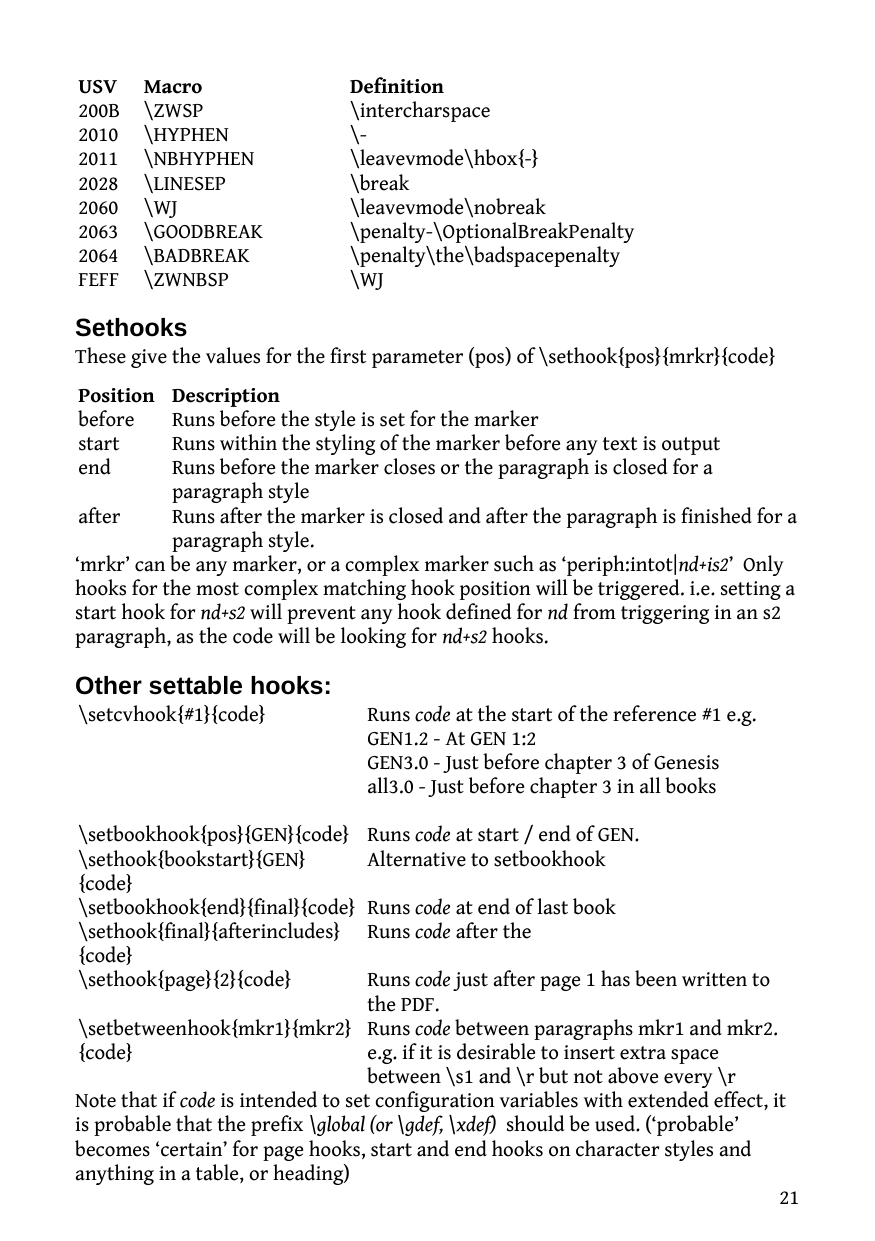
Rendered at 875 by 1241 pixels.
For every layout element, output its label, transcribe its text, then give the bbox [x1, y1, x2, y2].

table_cell [364, 799, 796, 823]
table_cell \setbookhook{end}{final}{code} [75, 896, 364, 920]
table_cell \setbookhook{pos}{GEN}{code} [75, 824, 364, 848]
table_header \setcvhook{#1}{code} [75, 703, 364, 799]
table_cell Runs before the marker closes or the paragraph is closed for a paragraph style [169, 457, 807, 505]
table_cell start [75, 433, 169, 457]
table_cell \ZWNBSP [141, 268, 347, 292]
table_cell Runs code just after page 1 has been written to the PDF. [364, 969, 796, 1017]
table_cell \break [347, 172, 807, 196]
table_cell 2060 [75, 196, 141, 220]
table_cell Runs code after the [364, 920, 796, 968]
table_cell [75, 799, 364, 823]
table_cell \leavevmode\hbox{-} [347, 148, 807, 172]
table_header Runs code at the start of the reference #1 e.g. GEN1.2 - At GEN 1:2 GEN3.0 - Just before chapter 3 of Genesis all3.0 - Just before chapter 3 in all books [364, 703, 796, 799]
table_cell Runs code between paragraphs mkr1 and mkr2. e.g. if it is desirable to insert extra space between \s1 and \r but not above every \r [364, 1017, 796, 1089]
table_cell before [75, 408, 169, 432]
table_cell \penalty\the\badspacepenalty [347, 244, 807, 268]
text Note that if code is intended to set configuration variables with extended effect, it is probable that the prefix \global (or \gdef, \xdef) should be used. (‘probable’ becomes ‘certain’ for page hooks, start and end hooks on character styles and anything in a table, or heading) [75, 1089, 799, 1186]
table_cell 2064 [75, 244, 141, 268]
table_cell Runs after the marker is closed and after the paragraph is finished for a paragraph style. [169, 505, 807, 553]
table_cell \penalty-\OptionalBreakPenalty [347, 220, 807, 244]
table_cell Runs code at end of last book [364, 896, 796, 920]
table_cell 2028 [75, 172, 141, 196]
table_cell end [75, 457, 169, 505]
table_cell \NBHYPHEN [141, 148, 347, 172]
table_cell \WJ [347, 268, 807, 292]
table_cell \LINESEP [141, 172, 347, 196]
table_cell \sethook{final}{afterincludes}{code} [75, 920, 364, 968]
subtitle Sethooks [75, 313, 799, 342]
table_header Description [169, 384, 807, 408]
table_cell FEFF [75, 268, 141, 292]
table_cell \intercharspace [347, 99, 807, 123]
table_cell \sethook{bookstart}{GEN}{code} [75, 848, 364, 896]
table_cell after [75, 505, 169, 553]
table_cell 2010 [75, 123, 141, 147]
table_cell \GOODBREAK [141, 220, 347, 244]
table_header Macro [141, 75, 347, 99]
table_header USV [75, 75, 141, 99]
table_cell 2063 [75, 220, 141, 244]
table_cell Alternative to setbookhook [364, 848, 796, 896]
table_cell \BADBREAK [141, 244, 347, 268]
table_cell \ZWSP [141, 99, 347, 123]
subtitle Other settable hooks: [75, 671, 799, 699]
table_cell Runs within the styling of the marker before any text is output [169, 433, 807, 457]
table_cell \sethook{page}{2}{code} [75, 969, 364, 1017]
table_cell 200B [75, 99, 141, 123]
table_cell Runs before the style is set for the marker [169, 408, 807, 432]
table_cell \WJ [141, 196, 347, 220]
text These give the values for the first parameter (pos) of \sethook{pos}{mrkr}{code} [75, 345, 799, 369]
table_cell \HYPHEN [141, 123, 347, 147]
table_cell \- [347, 123, 807, 147]
table_cell \leavevmode\nobreak [347, 196, 807, 220]
table_cell Runs code at start / end of GEN. [364, 824, 796, 848]
table_cell 2011 [75, 148, 141, 172]
text ‘mrkr’ can be any marker, or a complex marker such as ‘periph:intot|nd+is2’ Only hooks for the most complex matching hook position will be triggered. i.e. setting a start hook for nd+s2 will prevent any hook defined for nd from triggering in an s2 paragraph, as the code will be looking for nd+s2 hooks. [75, 553, 799, 650]
table_header Definition [347, 75, 807, 99]
table_cell \setbetweenhook{mkr1}{mkr2}{code} [75, 1017, 364, 1089]
table_header Position [75, 384, 169, 408]
